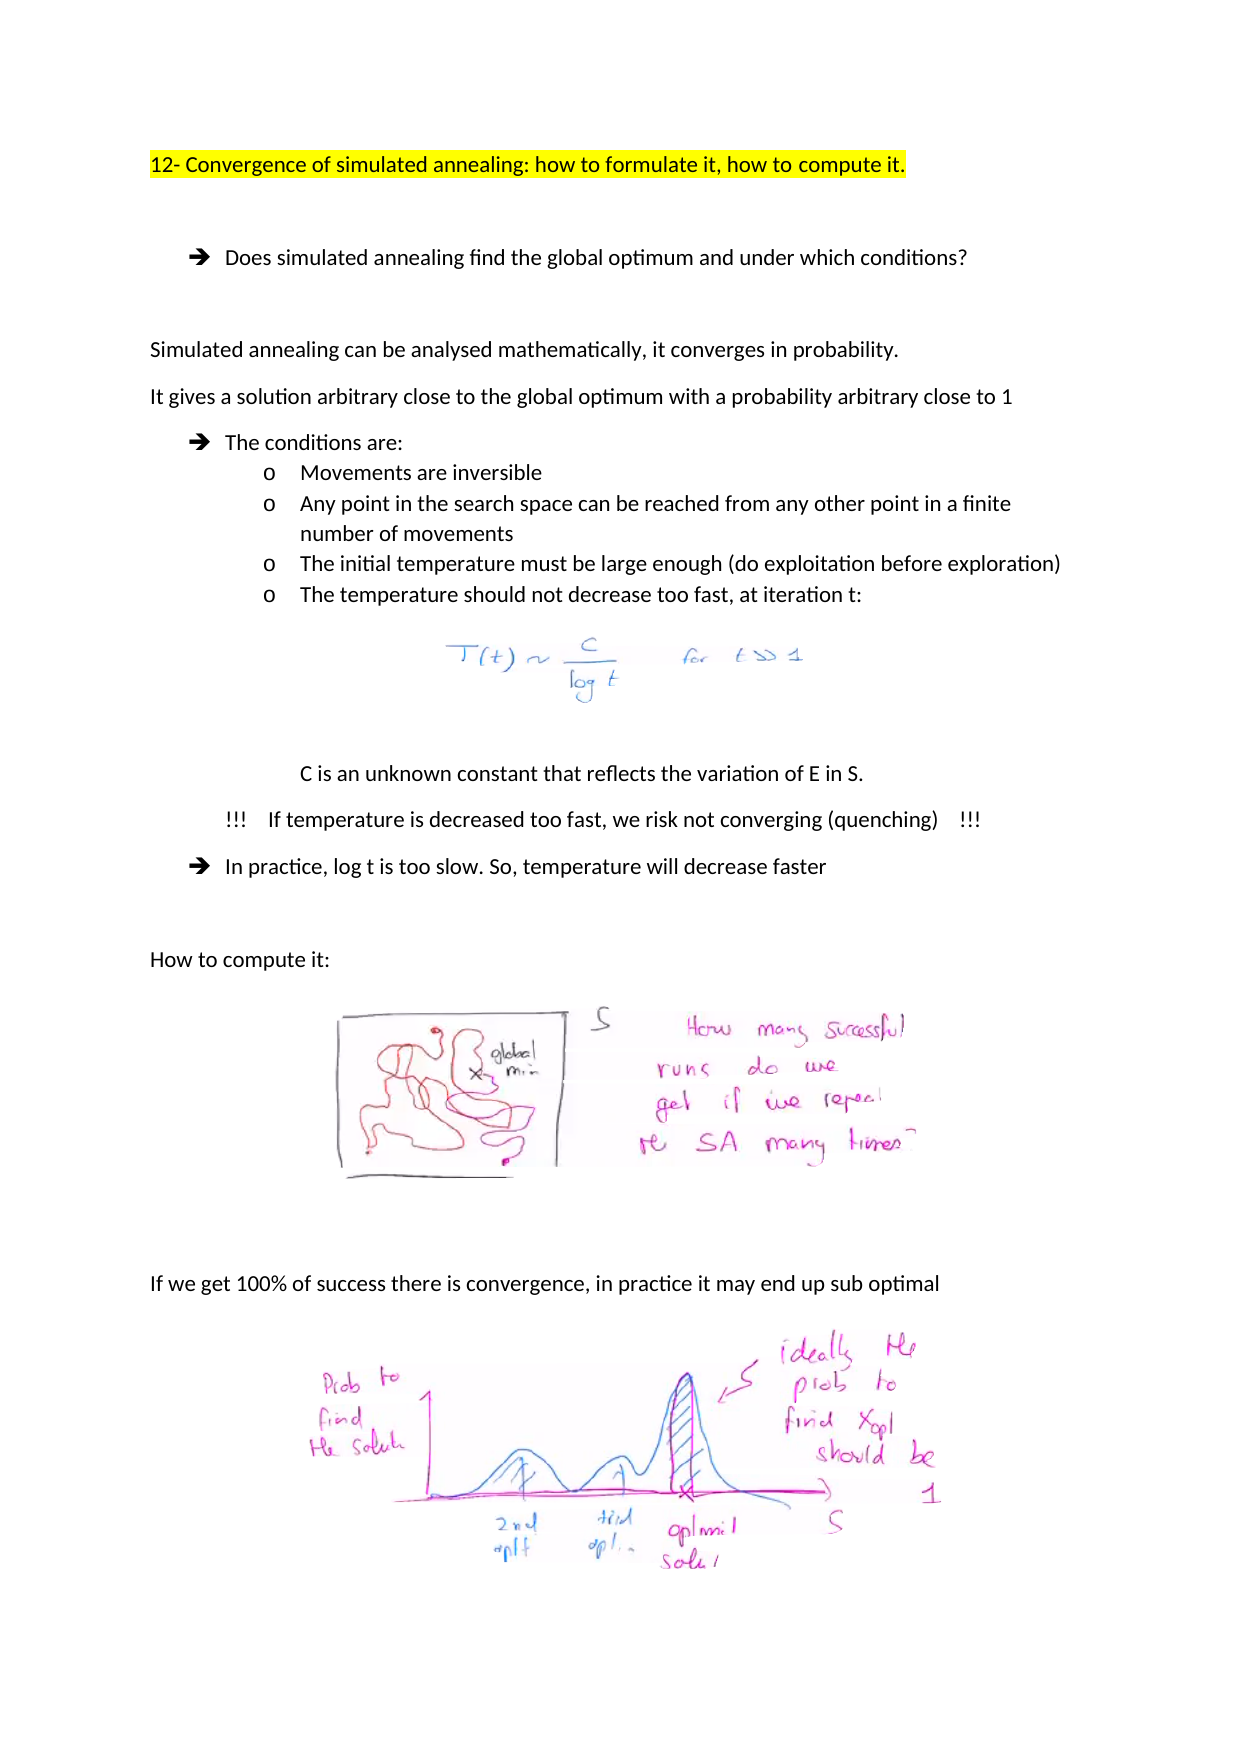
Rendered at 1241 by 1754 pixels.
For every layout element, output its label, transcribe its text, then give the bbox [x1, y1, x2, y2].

list The temperature should not decrease too fast, at iteration t: [262, 580, 1090, 609]
list C is an unknown constant that reflects the variation of E in S. [300, 759, 1090, 787]
text !!! If temperature is decreased too fast, we risk not converging (quenching) !!! [150, 806, 1090, 834]
list The initial temperature must be large enough (do exploitation before exploration) [262, 549, 1090, 578]
list Movements are inversible [262, 458, 1090, 487]
list Any point in the search space can be reached from any other point in a finite number of movements [262, 489, 1090, 547]
list The conditions are: [187, 428, 1090, 456]
text How to compute it: [150, 945, 1090, 973]
text 12- Convergence of simulated annealing: how to formulate it, how to compute it. [150, 150, 1090, 178]
text It gives a solution arbitrary close to the global optimum with a probability arbitrary close to 1 [150, 382, 1090, 410]
list In practice, log t is too slow. So, temperature will decrease faster [187, 852, 1090, 880]
text If we get 100% of success there is convergence, in practice it may end up sub optimal [150, 1269, 1090, 1297]
text Simulated annealing can be analysed mathematically, it converges in probability. [150, 335, 1090, 363]
list Does simulated annealing find the global optimum and under which conditions? [187, 243, 1090, 271]
